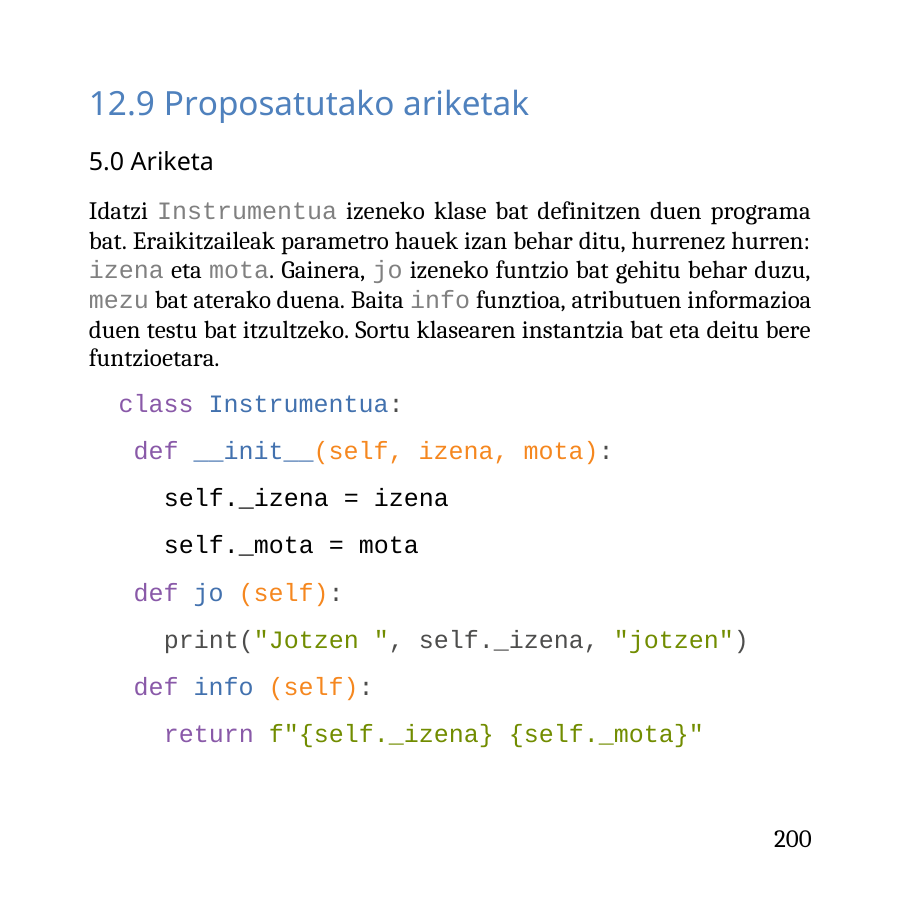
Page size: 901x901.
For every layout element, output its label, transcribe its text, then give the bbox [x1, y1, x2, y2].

subtitle Proposatutako ariketak [89, 80, 811, 125]
text return f"{self._izena} {self._mota}" [118, 721, 811, 750]
text print("Jotzen ", self._izena, "jotzen") [118, 627, 811, 656]
text self._izena = izena [118, 486, 811, 514]
text def jo (self): [118, 580, 811, 608]
text Idatzi Instrumentua izeneko klase bat definitzen duen programa bat. Eraikitzaileak parametro hauek izan behar ditu, hurrenez hurren: izena eta mota. Gainera, jo izeneko funtzio bat gehitu behar duzu, mezu bat aterako duena. Baita info funztioa, atributuen informazioa duen testu bat itzultzeko. Sortu klasearen instantzia bat eta deitu bere funtzioetara. [89, 197, 811, 373]
text def info (self): [118, 674, 811, 703]
text 5.0 Ariketa [89, 144, 811, 178]
text self._mota = mota [118, 533, 811, 561]
text class Instrumentua: [118, 392, 811, 420]
text def __init__(self, izena, mota): [118, 439, 811, 467]
